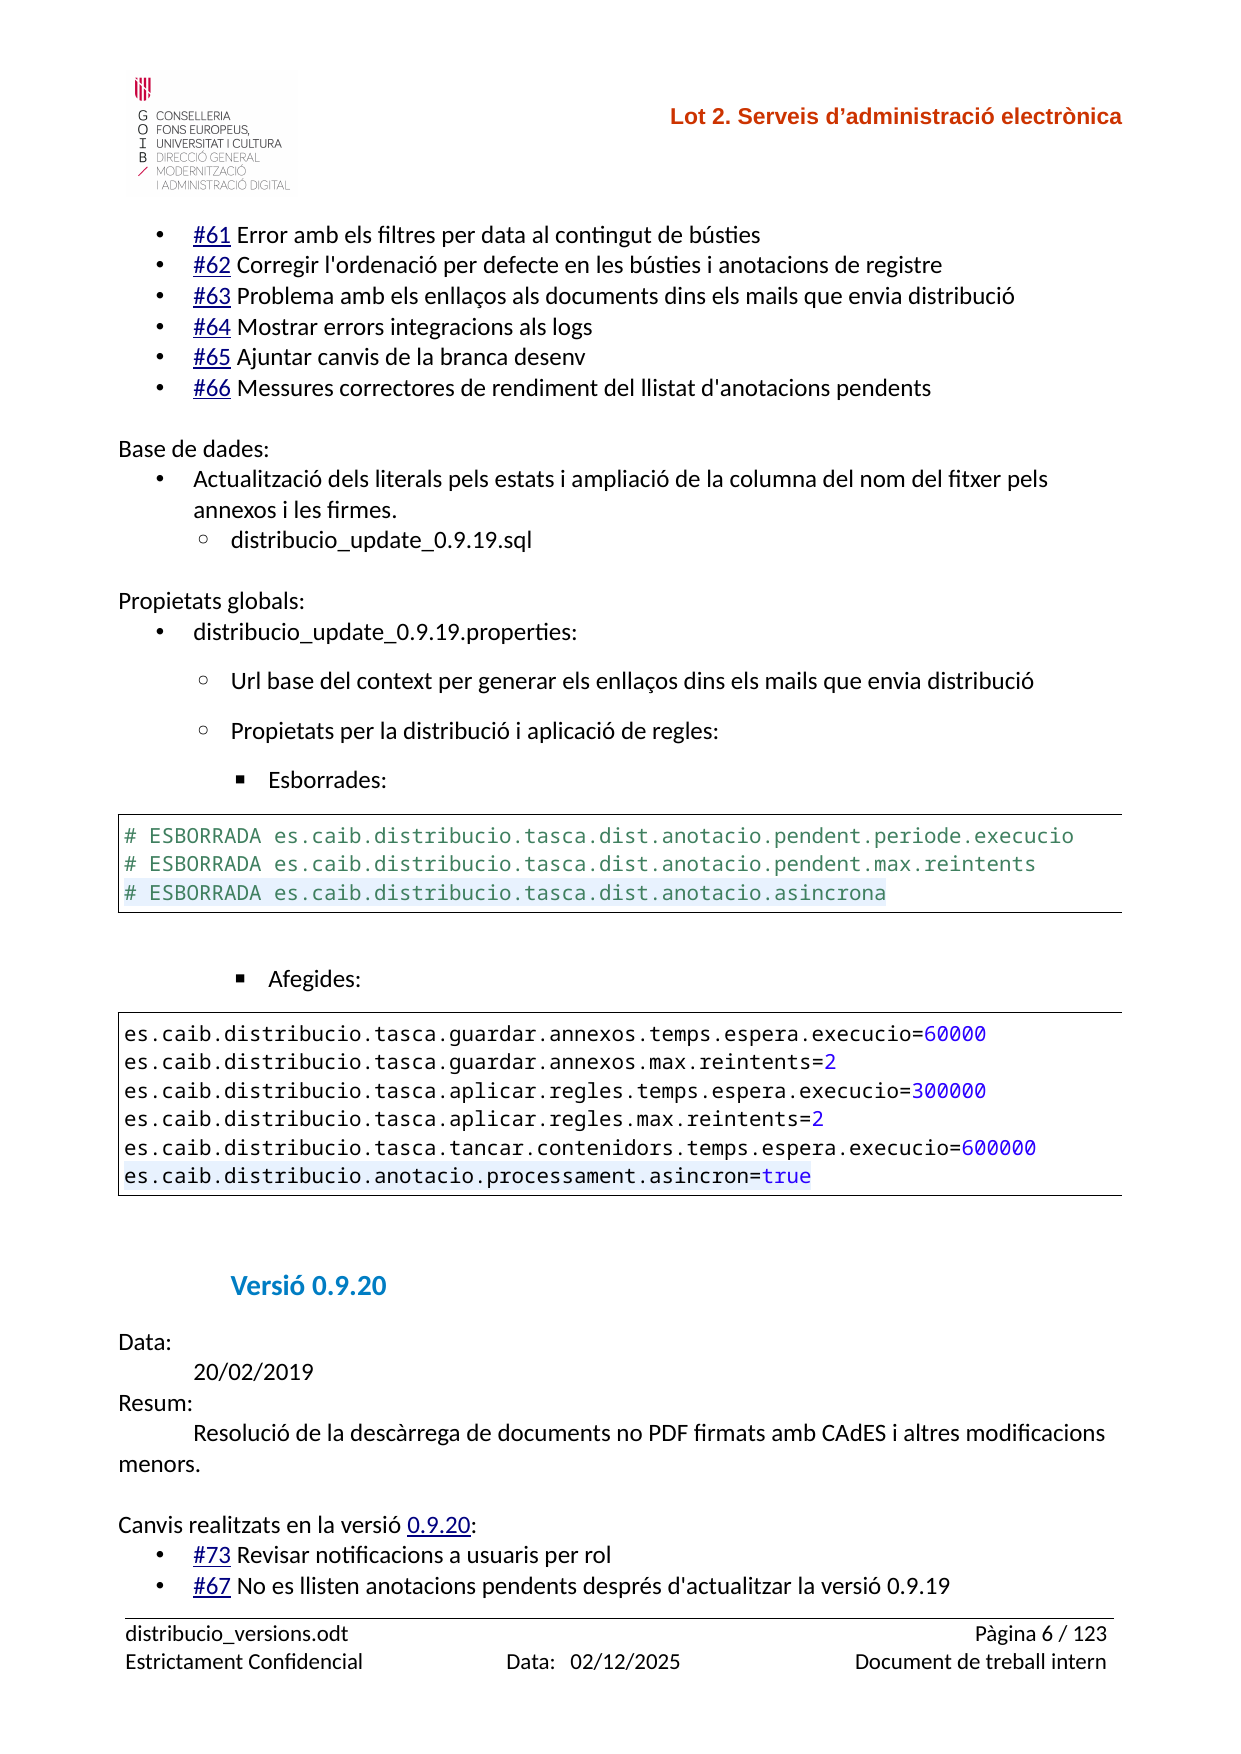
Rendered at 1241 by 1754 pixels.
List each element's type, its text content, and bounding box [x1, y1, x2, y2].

list #62 Corregir l'ordenació per defecte en les bústies i anotacions de registre [156, 250, 1122, 280]
list #67 No es llisten anotacions pendents després d'actualitzar la versió 0.9.19 [156, 1570, 1122, 1601]
table_header # ESBORRADA es.caib.distribucio.tasca.dist.anotacio.pendent.periode.execucio # ESBORRADA es.caib.distribucio.tasca.dist.anotacio.pendent.max.reintents # ESBORRADA es.caib.distribucio.tasca.dist.anotacio.asincrona [119, 815, 1122, 912]
text 20/02/2019 [118, 1356, 1122, 1387]
text Propietats globals: [118, 585, 1122, 616]
list #63 Problema amb els enllaços als documents dins els mails que envia distribució [156, 280, 1122, 311]
list Url base del context per generar els enllaços dins els mails que envia distribució [193, 666, 1122, 696]
list Esborrades: [231, 765, 1122, 795]
list #73 Revisar notificacions a usuaris per rol [156, 1539, 1122, 1570]
list distribucio_update_0.9.19.properties: [156, 616, 1122, 646]
list #65 Ajuntar canvis de la branca desenv [156, 341, 1122, 372]
list Propietats per la distribució i aplicació de regles: [193, 715, 1122, 746]
list #66 Messures correctores de rendiment del llistat d'anotacions pendents [156, 372, 1122, 402]
picture [126, 70, 299, 197]
text Canvis realitzats en la versió 0.9.20: [118, 1509, 1122, 1539]
list #61 Error amb els filtres per data al contingut de bústies [156, 219, 1122, 250]
subtitle Versió 0.9.20 [153, 1267, 1122, 1302]
list Afegides: [231, 963, 1122, 993]
table_header es.caib.distribucio.tasca.guardar.annexos.temps.espera.execucio=60000 es.caib.distribucio.tasca.guardar.annexos.max.reintents=2 es.caib.distribucio.tasca.aplicar.regles.temps.espera.execucio=300000 es.caib.distribucio.tasca.aplicar.regles.max.reintents=2 es.caib.distribucio.tasca.tancar.contenidors.temps.espera.execucio=600000 es.caib.distribucio.anotacio.processament.asincron=true [119, 1013, 1122, 1195]
text Resum: [118, 1387, 1122, 1417]
list Actualització dels literals pels estats i ampliació de la columna del nom del fitxer pels annexos i les firmes. [156, 463, 1122, 524]
text Data: [118, 1326, 1122, 1356]
text Resolució de la descàrrega de documents no PDF firmats amb CAdES i altres modificacions menors. [118, 1417, 1122, 1478]
list distribucio_update_0.9.19.sql [193, 524, 1122, 555]
list #64 Mostrar errors integracions als logs [156, 311, 1122, 341]
text Base de dades: [118, 433, 1122, 463]
